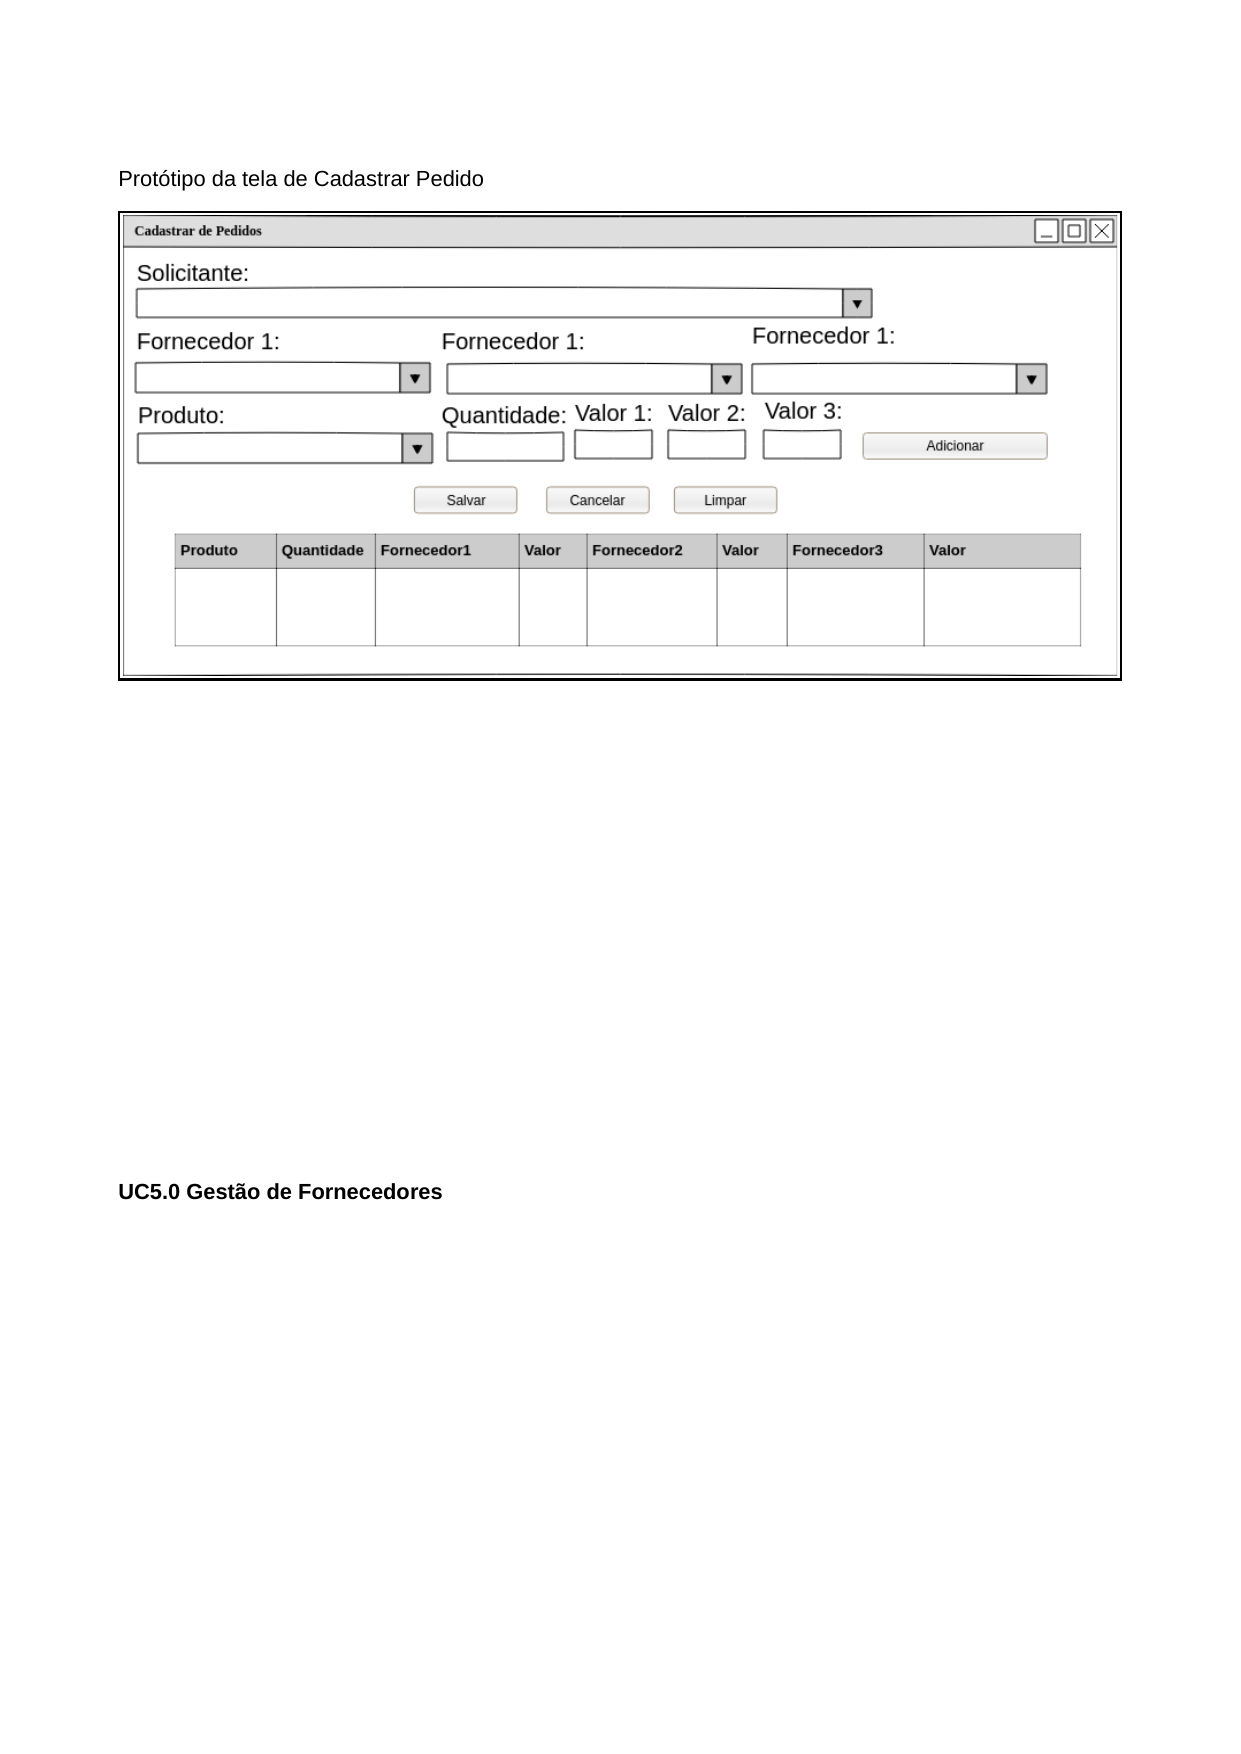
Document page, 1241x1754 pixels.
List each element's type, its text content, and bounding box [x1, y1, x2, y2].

picture [123, 215, 1118, 676]
text Protótipo da tela de Cadastrar Pedido [118, 166, 1122, 191]
text UC5.0 Gestão de Fornecedores [118, 1179, 1122, 1204]
